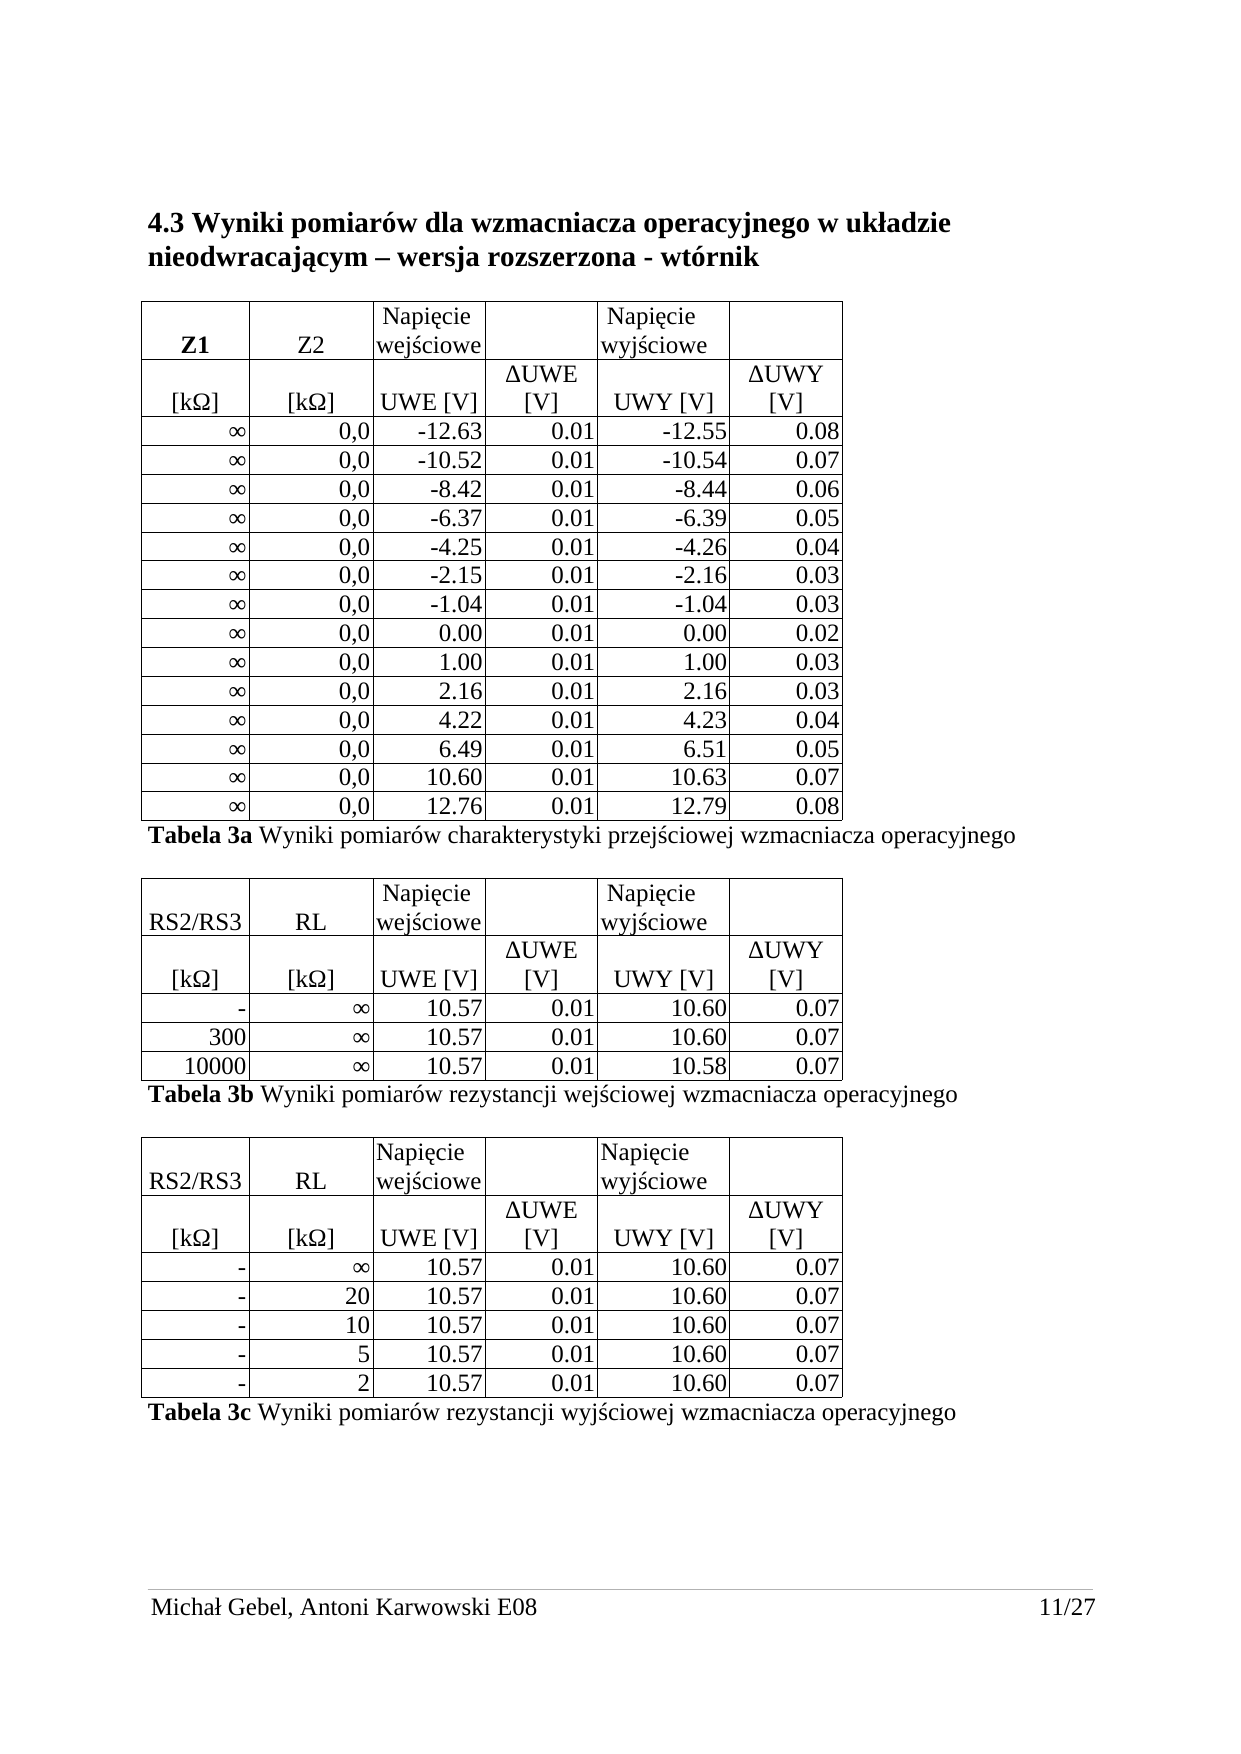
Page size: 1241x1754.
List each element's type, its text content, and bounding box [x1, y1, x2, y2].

table_cell 0,01 [486, 561, 597, 589]
table_header RL [250, 1138, 373, 1195]
table_cell 10,57 [374, 1253, 485, 1281]
table_cell -1,04 [598, 590, 729, 618]
table_header Napięcie wejściowe [374, 302, 485, 358]
text Tabela 3a Wyniki pomiarów charakterystyki przejściowej wzmacniacza operacyjnego [148, 820, 1093, 849]
table_cell ∞ [142, 648, 249, 676]
table_cell 0,08 [730, 417, 842, 445]
table_cell 0,01 [486, 1369, 597, 1397]
table_cell 0,07 [730, 994, 842, 1022]
table_cell ΔUWE [V] [486, 360, 597, 416]
table_cell 0,00 [598, 619, 729, 647]
table_cell 0,05 [730, 504, 842, 532]
table_cell ∞ [142, 764, 249, 791]
table_cell 2,16 [598, 677, 729, 705]
table_cell 4,23 [598, 706, 729, 733]
table_cell -6,39 [598, 504, 729, 532]
table_header Napięcie wyjściowe [598, 1138, 729, 1195]
table_cell 0,07 [730, 1052, 842, 1079]
table_cell 10,60 [598, 1282, 729, 1310]
table_cell ΔUWE [V] [486, 936, 597, 993]
table_cell -8,42 [374, 475, 485, 503]
table_cell -10,54 [598, 446, 729, 474]
table_cell UWY [V] [598, 1196, 729, 1252]
table_cell [kΩ] [142, 936, 249, 993]
table_cell 0,0 [250, 764, 373, 791]
table_header RS2/RS3 [142, 879, 249, 935]
table_header Napięcie wejściowe [374, 879, 485, 935]
table_cell 10,60 [374, 764, 485, 791]
table_header [730, 1138, 842, 1195]
table_cell 0,07 [730, 1369, 842, 1397]
table_cell 0,01 [486, 417, 597, 445]
table_header Napięcie wejściowe [374, 1138, 485, 1195]
table_cell 6,49 [374, 735, 485, 762]
table_cell ∞ [142, 792, 249, 820]
table_cell 0,07 [730, 1253, 842, 1281]
table_cell ΔUWY [V] [730, 1196, 842, 1252]
table_cell - [142, 1311, 249, 1339]
table_cell 12,79 [598, 792, 729, 820]
table_cell 20 [250, 1282, 373, 1310]
table_header [730, 879, 842, 935]
table_cell 0,01 [486, 1282, 597, 1310]
table_cell 0,01 [486, 504, 597, 532]
table_cell ΔUWE [V] [486, 1196, 597, 1252]
table_cell 10,57 [374, 1052, 485, 1079]
table_cell 0,01 [486, 735, 597, 762]
table_cell 0,0 [250, 677, 373, 705]
table_cell ΔUWY [V] [730, 360, 842, 416]
table_cell 0,07 [730, 1340, 842, 1368]
table_cell 0,0 [250, 619, 373, 647]
table_cell 0,01 [486, 648, 597, 676]
table_cell 0,01 [486, 446, 597, 474]
table_header RL [250, 879, 373, 935]
table_cell 12,76 [374, 792, 485, 820]
table_cell 10,60 [598, 994, 729, 1022]
table_cell 0,00 [374, 619, 485, 647]
table_cell -4,25 [374, 533, 485, 560]
table_cell ∞ [250, 1052, 373, 1079]
table_cell 10 [250, 1311, 373, 1339]
table_cell 0,01 [486, 1253, 597, 1281]
text Tabela 3b Wyniki pomiarów rezystancji wejściowej wzmacniacza operacyjnego [148, 1079, 1093, 1108]
table_cell 10,58 [598, 1052, 729, 1079]
table_cell 0,0 [250, 792, 373, 820]
table_cell 6,51 [598, 735, 729, 762]
table_cell ∞ [142, 735, 249, 762]
table_cell 0,0 [250, 475, 373, 503]
table_header [730, 302, 842, 358]
table_cell -4,26 [598, 533, 729, 560]
table_cell 0,01 [486, 1311, 597, 1339]
table_cell 10,57 [374, 994, 485, 1022]
table_cell 0,0 [250, 648, 373, 676]
table_cell 0,01 [486, 764, 597, 791]
table_cell 0,0 [250, 561, 373, 589]
text 4.3 Wyniki pomiarów dla wzmacniacza operacyjnego w układzie nieodwracającym – wersja rozszerzona - wtórnik [148, 205, 1093, 272]
table_cell 10,60 [598, 1311, 729, 1339]
table_cell 4,22 [374, 706, 485, 733]
table_cell 10,60 [598, 1253, 729, 1281]
table_cell 0,01 [486, 619, 597, 647]
table_cell - [142, 994, 249, 1022]
table_cell 10,57 [374, 1340, 485, 1368]
table_cell ∞ [142, 533, 249, 560]
table_cell 10,60 [598, 1023, 729, 1051]
table_cell 0,07 [730, 1023, 842, 1051]
table_header Z1 [142, 302, 249, 358]
table_cell - [142, 1340, 249, 1368]
table_cell 0,03 [730, 561, 842, 589]
table_cell [kΩ] [142, 1196, 249, 1252]
table_cell 10,57 [374, 1311, 485, 1339]
table_cell 0,03 [730, 648, 842, 676]
table_cell 10,57 [374, 1369, 485, 1397]
table_cell 0,03 [730, 677, 842, 705]
table_cell 0,07 [730, 1282, 842, 1310]
table_header Napięcie wyjściowe [598, 879, 729, 935]
table_cell 0,01 [486, 792, 597, 820]
table_cell 0,01 [486, 677, 597, 705]
table_cell 0,0 [250, 735, 373, 762]
table_cell 0,01 [486, 706, 597, 733]
table_cell ∞ [250, 1023, 373, 1051]
table_cell [kΩ] [250, 936, 373, 993]
table_cell 0,05 [730, 735, 842, 762]
table_cell -2,15 [374, 561, 485, 589]
table_cell ∞ [250, 994, 373, 1022]
table_cell 0,04 [730, 533, 842, 560]
table_cell 0,03 [730, 590, 842, 618]
table_cell 10000 [142, 1052, 249, 1079]
table_cell 0,0 [250, 504, 373, 532]
table_cell UWY [V] [598, 936, 729, 993]
table_cell 10,60 [598, 1340, 729, 1368]
table_cell 300 [142, 1023, 249, 1051]
table_cell 10,57 [374, 1023, 485, 1051]
table_cell 5 [250, 1340, 373, 1368]
table_cell UWY [V] [598, 360, 729, 416]
table_cell ∞ [250, 1253, 373, 1281]
table_cell 0,01 [486, 475, 597, 503]
table_cell 0,04 [730, 706, 842, 733]
table_cell ∞ [142, 677, 249, 705]
table_cell 2 [250, 1369, 373, 1397]
table_cell [kΩ] [142, 360, 249, 416]
table_header [486, 302, 597, 358]
table_cell 0,06 [730, 475, 842, 503]
text Tabela 3c Wyniki pomiarów rezystancji wyjściowej wzmacniacza operacyjnego [148, 1397, 1093, 1425]
table_cell -8,44 [598, 475, 729, 503]
table_cell 0,01 [486, 994, 597, 1022]
table_cell ∞ [142, 417, 249, 445]
table_cell 0,07 [730, 1311, 842, 1339]
table_cell - [142, 1253, 249, 1281]
table_cell - [142, 1369, 249, 1397]
table_cell ΔUWY [V] [730, 936, 842, 993]
table_cell -2,16 [598, 561, 729, 589]
table_cell UWE [V] [374, 360, 485, 416]
table_cell ∞ [142, 590, 249, 618]
table_cell 10,60 [598, 1369, 729, 1397]
table_cell 0,0 [250, 706, 373, 733]
table_cell ∞ [142, 619, 249, 647]
table_header RS2/RS3 [142, 1138, 249, 1195]
table_cell - [142, 1282, 249, 1310]
table_cell 0,07 [730, 764, 842, 791]
table_cell ∞ [142, 504, 249, 532]
table_cell ∞ [142, 706, 249, 733]
table_cell UWE [V] [374, 1196, 485, 1252]
table_cell [kΩ] [250, 360, 373, 416]
table_cell 0,02 [730, 619, 842, 647]
table_cell -1,04 [374, 590, 485, 618]
table_cell 0,07 [730, 446, 842, 474]
table_cell 0,01 [486, 533, 597, 560]
table_cell 0,0 [250, 417, 373, 445]
table_cell 0,01 [486, 1023, 597, 1051]
table_header Z2 [250, 302, 373, 358]
table_cell ∞ [142, 561, 249, 589]
table_cell 0,01 [486, 1340, 597, 1368]
table_cell 0,0 [250, 446, 373, 474]
table_cell -12,63 [374, 417, 485, 445]
table_header [486, 879, 597, 935]
table_cell -12,55 [598, 417, 729, 445]
table_cell 1,00 [374, 648, 485, 676]
table_cell 0,01 [486, 590, 597, 618]
table_cell UWE [V] [374, 936, 485, 993]
table_cell 0,08 [730, 792, 842, 820]
table_cell 2,16 [374, 677, 485, 705]
table_cell ∞ [142, 446, 249, 474]
table_cell -10,52 [374, 446, 485, 474]
table_cell 0,0 [250, 590, 373, 618]
table_cell 0,01 [486, 1052, 597, 1079]
table_cell -6,37 [374, 504, 485, 532]
table_cell [kΩ] [250, 1196, 373, 1252]
table_cell 10,57 [374, 1282, 485, 1310]
table_cell ∞ [142, 475, 249, 503]
table_cell 10,63 [598, 764, 729, 791]
table_cell 0,0 [250, 533, 373, 560]
table_cell 1,00 [598, 648, 729, 676]
table_header Napięcie wyjściowe [598, 302, 729, 358]
table_header [486, 1138, 597, 1195]
